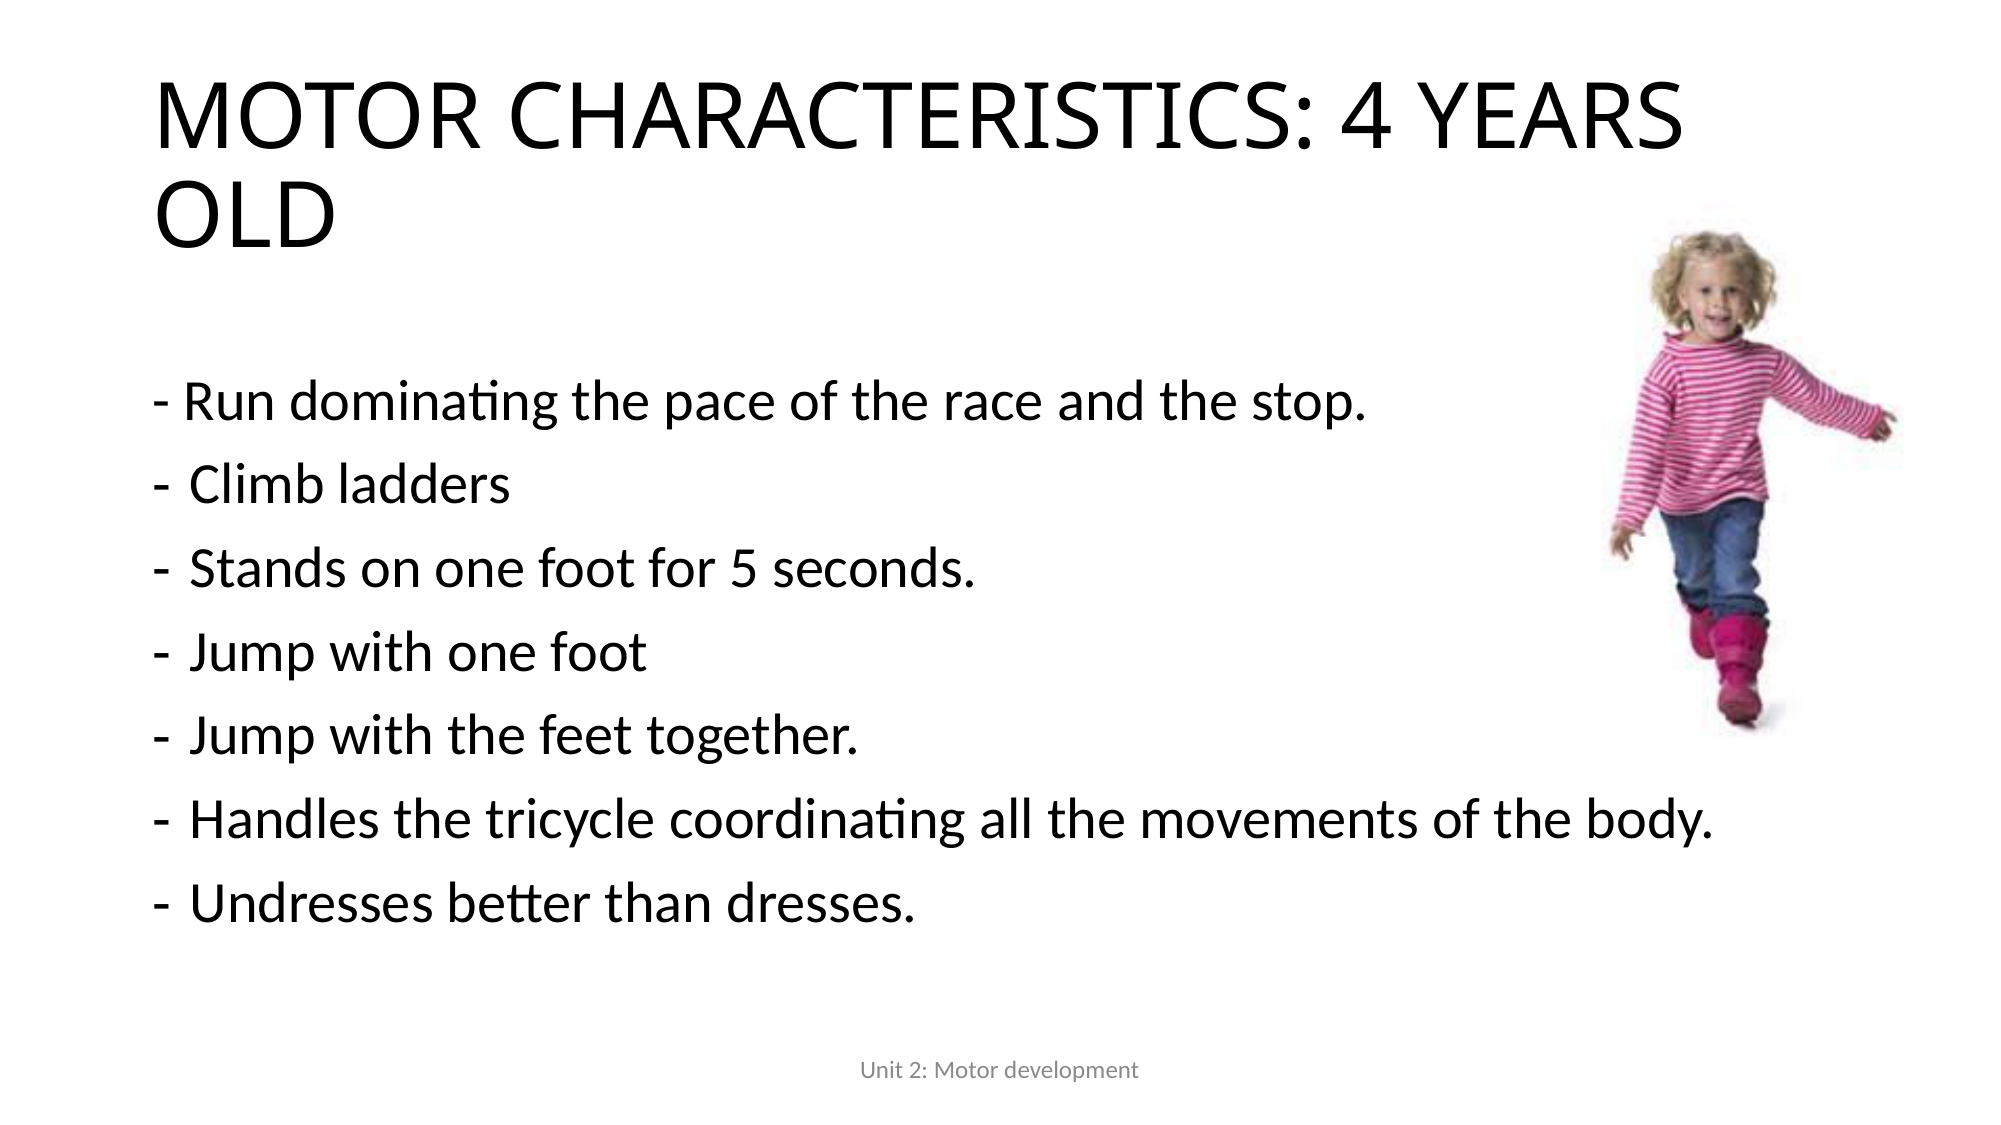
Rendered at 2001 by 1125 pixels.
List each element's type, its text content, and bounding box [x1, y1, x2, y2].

title MOTOR CHARACTERISTICS: 4 YEARS OLD [137, 59, 1863, 278]
text_box Unit 2: Motor development [662, 1042, 1338, 1103]
picture [1569, 203, 1927, 750]
list - Run dominating the pace of the race and the stop. Climb ladders Stands on one foot for 5 seconds. Jump with one foot Jump with the feet together. Handles the tricycle coordinating all the movements of the body. Undresses better than dresses. [137, 299, 1863, 1014]
